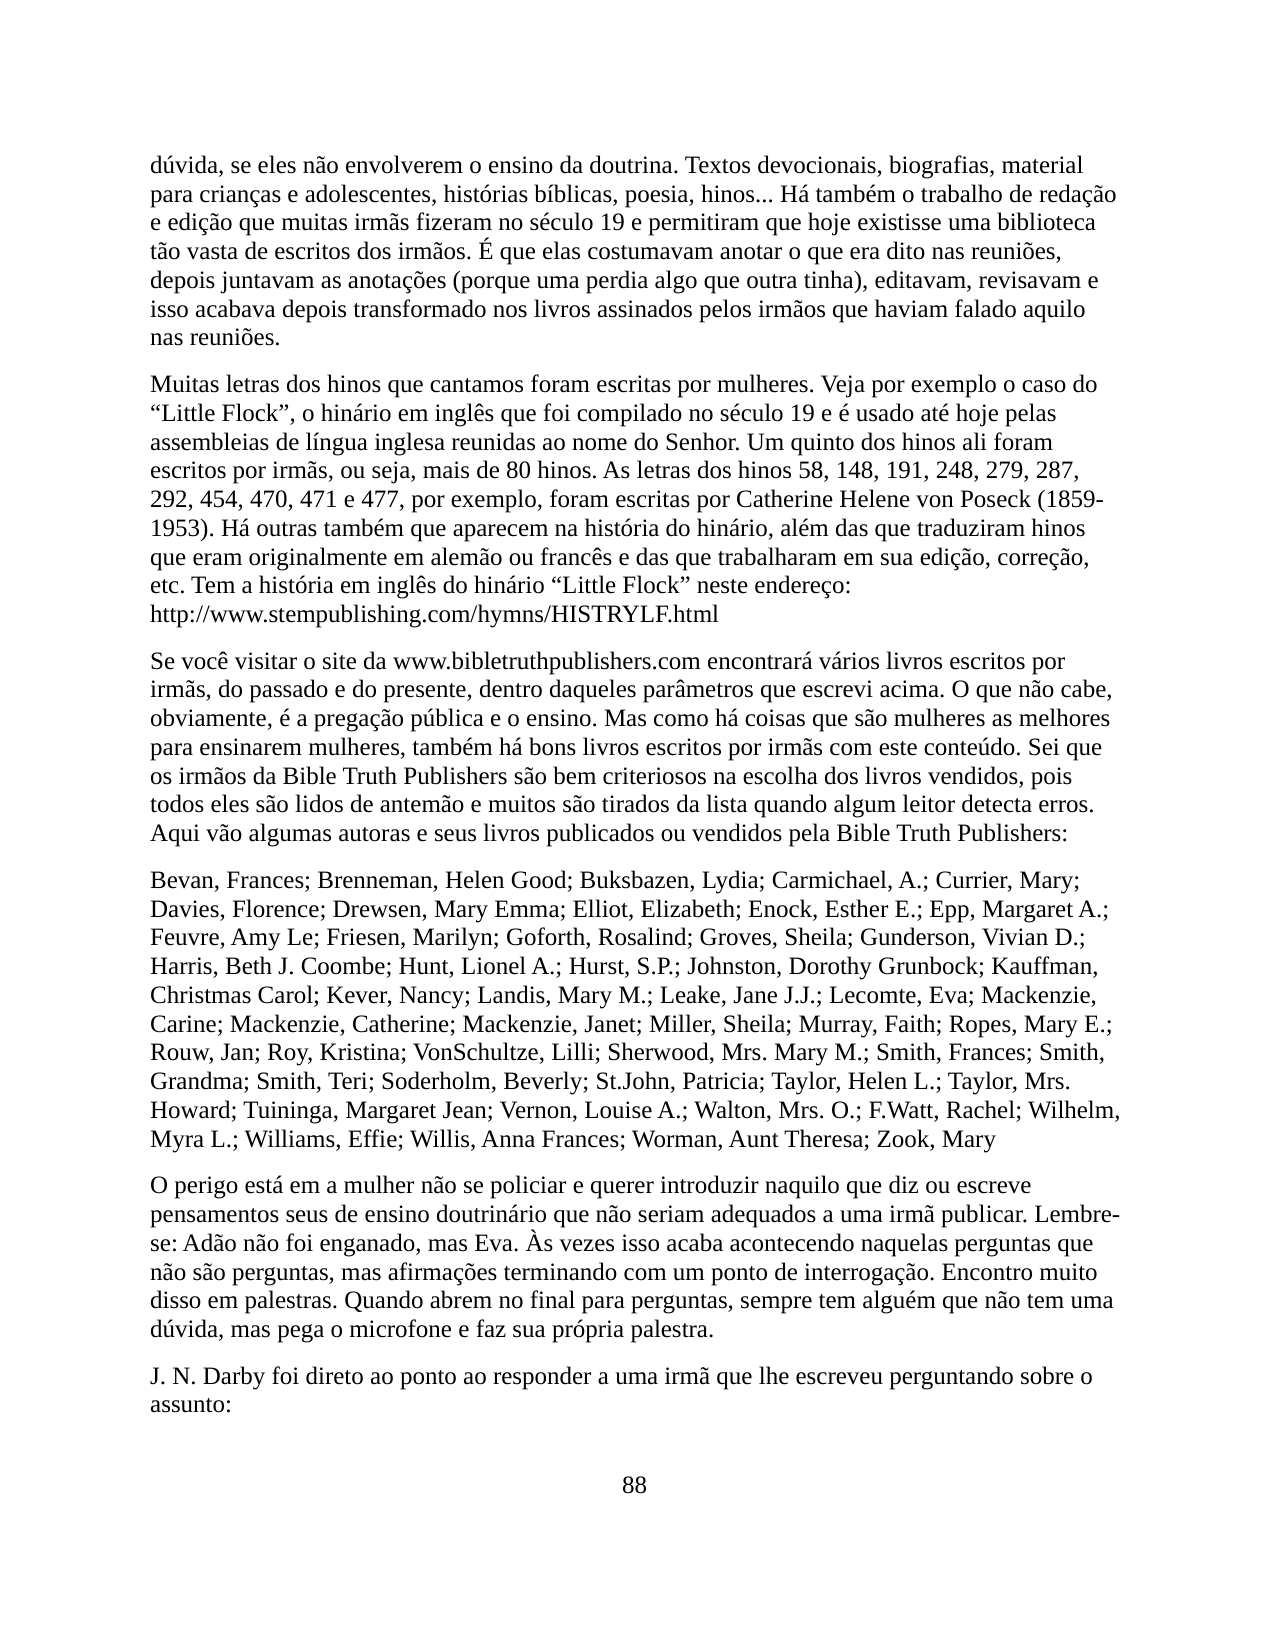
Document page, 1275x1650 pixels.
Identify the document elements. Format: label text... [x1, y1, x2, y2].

text Bevan, Frances; Brenneman, Helen Good; Buksbazen, Lydia; Carmichael, A.; Currier, Mary; Davies, Florence; Drewsen, Mary Emma; Elliot, Elizabeth; Enock, Esther E.; Epp, Margaret A.; Feuvre, Amy Le; Friesen, Marilyn; Goforth, Rosalind; Groves, Sheila; Gunderson, Vivian D.; Harris, Beth J. Coombe; Hunt, Lionel A.; Hurst, S.P.; Johnston, Dorothy Grunbock; Kauffman, Christmas Carol; Kever, Nancy; Landis, Mary M.; Leake, Jane J.J.; Lecomte, Eva; Mackenzie, Carine; Mackenzie, Catherine; Mackenzie, Janet; Miller, Sheila; Murray, Faith; Ropes, Mary E.; Rouw, Jan; Roy, Kristina; VonSchultze, Lilli; Sherwood, Mrs. Mary M.; Smith, Frances; Smith, Grandma; Smith, Teri; Soderholm, Beverly; St.John, Patricia; Taylor, Helen L.; Taylor, Mrs. Howard; Tuininga, Margaret Jean; Vernon, Louise A.; Walton, Mrs. O.; F.Watt, Rachel; Wilhelm, Myra L.; Williams, Effie; Willis, Anna Frances; Worman, Aunt Theresa; Zook, Mary [150, 865, 1125, 1152]
text J. N. Darby foi direto ao ponto ao responder a uma irmã que lhe escreveu perguntando sobre o assunto: [150, 1361, 1125, 1418]
text Se você visitar o site da www.bibletruthpublishers.com encontrará vários livros escritos por irmãs, do passado e do presente, dentro daqueles parâmetros que escrevi acima. O que não cabe, obviamente, é a pregação pública e o ensino. Mas como há coisas que são mulheres as melhores para ensinarem mulheres, também há bons livros escritos por irmãs com este conteúdo. Sei que os irmãos da Bible Truth Publishers são bem criteriosos na escolha dos livros vendidos, pois todos eles são lidos de antemão e muitos são tirados da lista quando algum leitor detecta erros. Aqui vão algumas autoras e seus livros publicados ou vendidos pela Bible Truth Publishers: [150, 646, 1125, 847]
text dúvida, se eles não envolverem o ensino da doutrina. Textos devocionais, biografias, material para crianças e adolescentes, histórias bíblicas, poesia, hinos... Há também o trabalho de redação e edição que muitas irmãs fizeram no século 19 e permitiram que hoje existisse uma biblioteca tão vasta de escritos dos irmãos. É que elas costumavam anotar o que era dito nas reuniões, depois juntavam as anotações (porque uma perdia algo que outra tinha), editavam, revisavam e isso acabava depois transformado nos livros assinados pelos irmãos que haviam falado aquilo nas reuniões. [150, 150, 1125, 351]
text Muitas letras dos hinos que cantamos foram escritas por mulheres. Veja por exemplo o caso do “Little Flock”, o hinário em inglês que foi compilado no século 19 e é usado até hoje pelas assembleias de língua inglesa reunidas ao nome do Senhor. Um quinto dos hinos ali foram escritos por irmãs, ou seja, mais de 80 hinos. As letras dos hinos 58, 148, 191, 248, 279, 287, 292, 454, 470, 471 e 477, por exemplo, foram escritas por Catherine Helene von Poseck (1859-1953). Há outras também que aparecem na história do hinário, além das que traduziram hinos que eram originalmente em alemão ou francês e das que trabalharam em sua edição, correção, etc. Tem a história em inglês do hinário “Little Flock” neste endereço: http://www.stempublishing.com/hymns/HISTRYLF.html [150, 369, 1125, 628]
text O perigo está em a mulher não se policiar e querer introduzir naquilo que diz ou escreve pensamentos seus de ensino doutrinário que não seriam adequados a uma irmã publicar. Lembre-se: Adão não foi enganado, mas Eva. Às vezes isso acaba acontecendo naquelas perguntas que não são perguntas, mas afirmações terminando com um ponto de interrogação. Encontro muito disso em palestras. Quando abrem no final para perguntas, sempre tem alguém que não tem uma dúvida, mas pega o microfone e faz sua própria palestra. [150, 1170, 1125, 1343]
